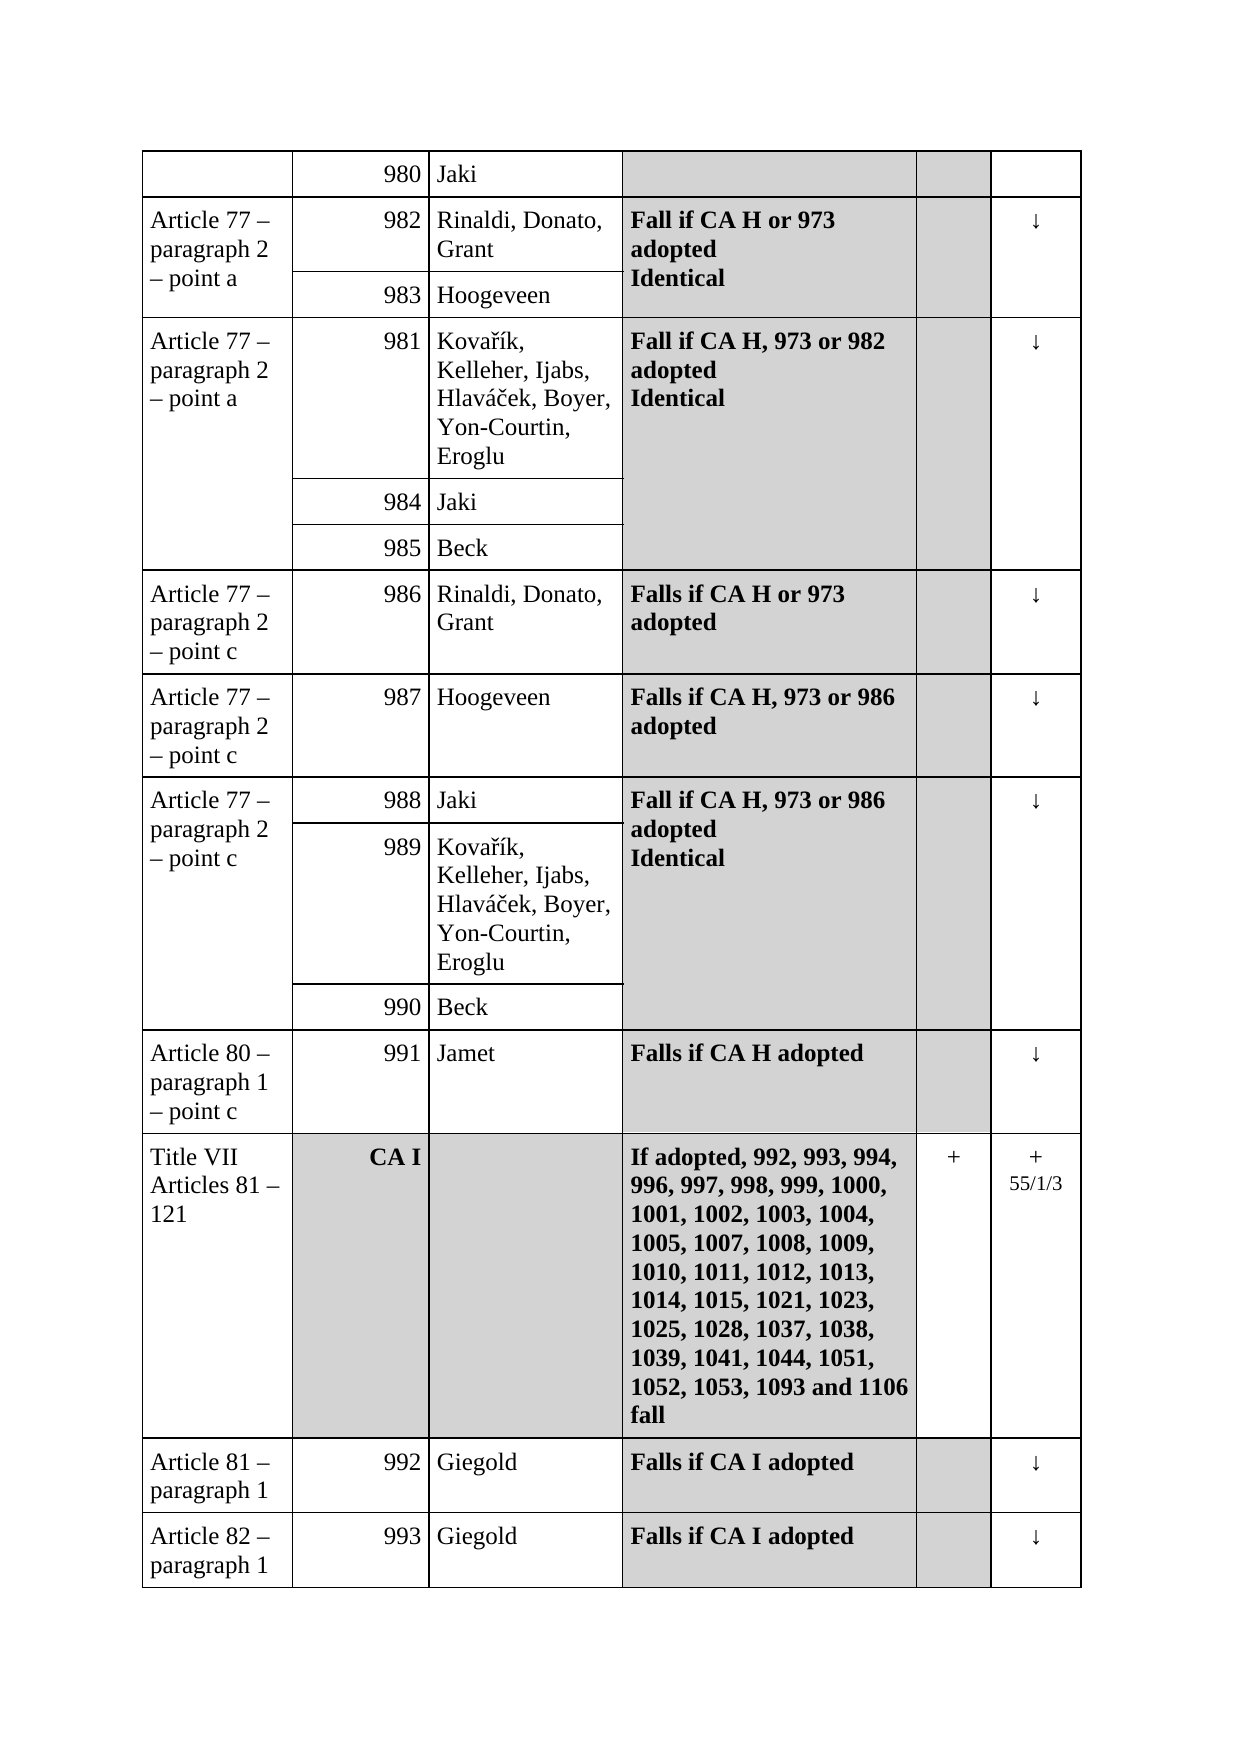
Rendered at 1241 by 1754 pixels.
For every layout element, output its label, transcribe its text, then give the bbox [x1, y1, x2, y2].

table_cell Jaki [430, 479, 622, 523]
table_cell [430, 1134, 622, 1437]
table_cell Falls if CA H adopted [623, 1031, 916, 1132]
table_cell [917, 675, 990, 776]
table_cell Hoogeveen [430, 675, 622, 776]
table_cell 980 [293, 152, 428, 196]
table_cell [992, 152, 1080, 196]
table_cell Falls if CA I adopted [623, 1513, 916, 1587]
table_cell CA I [293, 1134, 428, 1437]
table_cell [917, 1031, 990, 1132]
table_cell Title VII Articles 81 – 121 [143, 1134, 292, 1437]
table_cell Article 80 – paragraph 1 – point c [143, 1031, 292, 1132]
table_cell ↓ [992, 198, 1080, 317]
table_cell ↓ [992, 1439, 1080, 1512]
table_cell [143, 152, 292, 196]
table_cell Article 77 – paragraph 2 – point a [143, 198, 292, 317]
table_cell 981 [293, 318, 428, 477]
table_cell Falls if CA H or 973 adopted [623, 571, 916, 673]
table_cell Jaki [430, 152, 622, 196]
table_cell 988 [293, 778, 428, 822]
table_cell Rinaldi, Donato, Grant [430, 198, 622, 271]
table_cell Fall if CA H, 973 or 986 adopted Identical [623, 778, 916, 1029]
table_cell Hoogeveen [430, 272, 622, 317]
table_cell ↓ [992, 675, 1080, 776]
table_cell Jaki [430, 778, 622, 822]
table_cell ↓ [992, 571, 1080, 673]
table_cell ↓ [992, 778, 1080, 1029]
table_cell [623, 152, 916, 196]
table_cell Article 82 – paragraph 1 [143, 1513, 292, 1587]
table_cell Rinaldi, Donato, Grant [430, 571, 622, 673]
table_cell 986 [293, 571, 428, 673]
table_cell 992 [293, 1439, 428, 1512]
table_cell Giegold [430, 1513, 622, 1587]
table_cell 993 [293, 1513, 428, 1587]
table_cell [917, 198, 990, 317]
table_cell + [917, 1134, 990, 1437]
table_cell ↓ [992, 1031, 1080, 1132]
table_cell Kovařík, Kelleher, Ijabs, Hlaváček, Boyer, Yon-Courtin, Eroglu [430, 824, 622, 983]
table_cell Falls if CA I adopted [623, 1439, 916, 1512]
table_cell Fall if CA H, 973 or 982 adopted Identical [623, 318, 916, 569]
table_cell 982 [293, 198, 428, 271]
table_cell [917, 152, 990, 196]
table_cell If adopted, 992, 993, 994, 996, 997, 998, 999, 1000, 1001, 1002, 1003, 1004, 1005, 1007, 1008, 1009, 1010, 1011, 1012, 1013, 1014, 1015, 1021, 1023, 1025, 1028, 1037, 1038, 1039, 1041, 1044, 1051, 1052, 1053, 1093 and 1106 fall [623, 1134, 916, 1437]
table_cell 983 [293, 272, 428, 317]
table_cell Giegold [430, 1439, 622, 1512]
table_cell ↓ [992, 318, 1080, 569]
table_cell Beck [430, 525, 622, 569]
table_cell 991 [293, 1031, 428, 1132]
table_cell Falls if CA H, 973 or 986 adopted [623, 675, 916, 776]
table_cell 985 [293, 525, 428, 569]
table_cell 987 [293, 675, 428, 776]
table_cell [917, 1439, 990, 1512]
table_cell 984 [293, 479, 428, 523]
table_cell Article 81 – paragraph 1 [143, 1439, 292, 1512]
table_cell [917, 318, 990, 569]
table_cell Article 77 – paragraph 2 – point c [143, 571, 292, 673]
table_cell Fall if CA H or 973 adopted Identical [623, 198, 916, 317]
table_cell ↓ [992, 1513, 1080, 1587]
table_cell [917, 778, 990, 1029]
table_cell Jamet [430, 1031, 622, 1132]
table_cell Article 77 – paragraph 2 – point c [143, 778, 292, 1029]
table_cell 989 [293, 824, 428, 983]
table_cell Beck [430, 985, 622, 1029]
table_cell [917, 571, 990, 673]
table_cell + 55/1/3 [992, 1134, 1080, 1437]
table_cell [917, 1513, 990, 1587]
table_cell Article 77 – paragraph 2 – point a [143, 318, 292, 569]
table_cell Article 77 – paragraph 2 – point c [143, 675, 292, 776]
table_cell Kovařík, Kelleher, Ijabs, Hlaváček, Boyer, Yon-Courtin, Eroglu [430, 318, 622, 477]
table_cell 990 [293, 985, 428, 1029]
